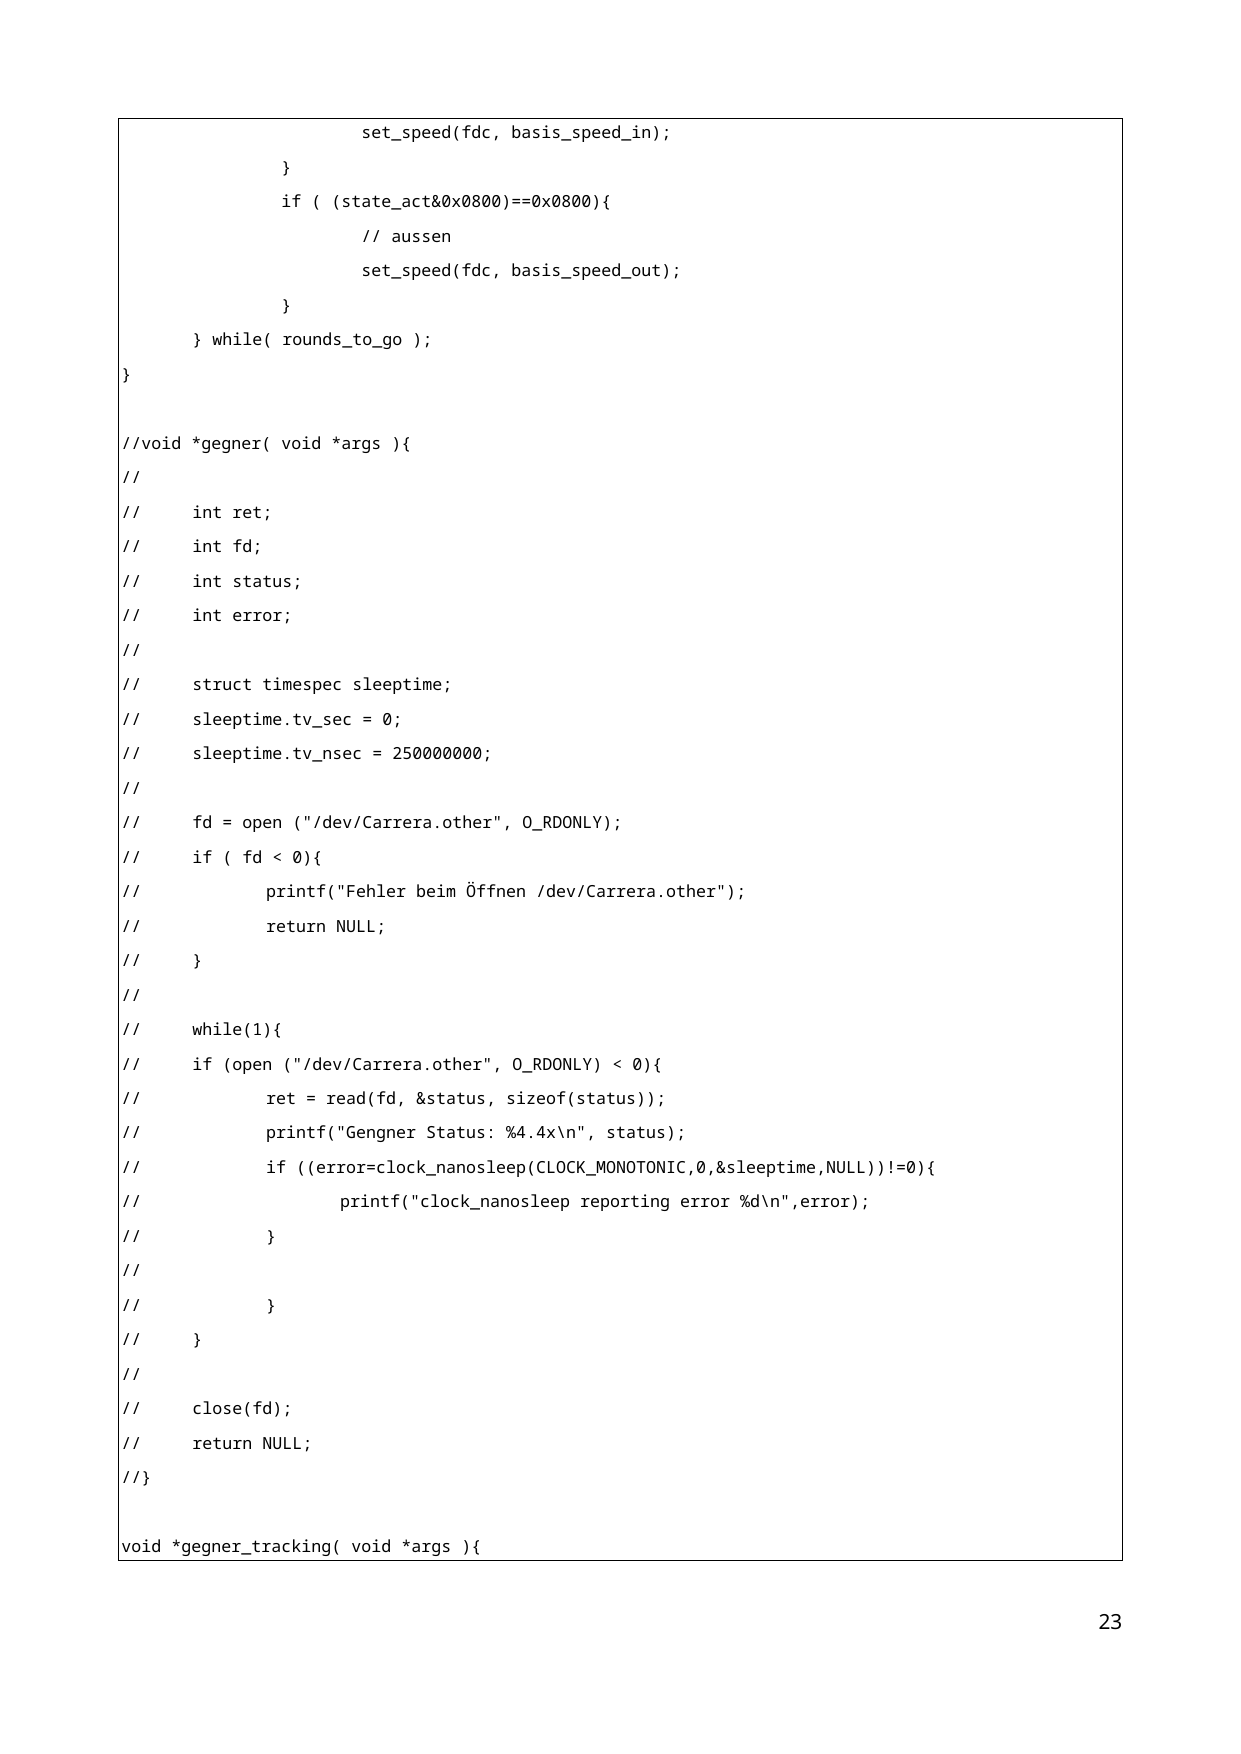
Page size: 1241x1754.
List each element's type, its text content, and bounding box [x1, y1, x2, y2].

text // int error; [119, 601, 1122, 627]
text //void *gegner( void *args ){ [119, 428, 1122, 454]
text // if (open ("/dev/Carrera.other", O_RDONLY) < 0){ [119, 1049, 1122, 1075]
text // } [119, 1221, 1122, 1247]
text // return NULL; [119, 1428, 1122, 1454]
text // sleeptime.tv_nsec = 250000000; [119, 739, 1122, 764]
text // if ((error=clock_nanosleep(CLOCK_MONOTONIC,0,&sleeptime,NULL))!=0){ [119, 1152, 1122, 1178]
text // printf("clock_nanosleep reporting error %d\n",error); [119, 1187, 1122, 1213]
text //} [119, 1463, 1122, 1488]
text // sleeptime.tv_sec = 0; [119, 704, 1122, 730]
text // } [119, 946, 1122, 971]
text // [119, 773, 1122, 799]
text } [119, 359, 1122, 385]
text // [119, 1359, 1122, 1385]
text // printf("Gengner Status: %4.4x\n", status); [119, 1118, 1122, 1144]
text // int ret; [119, 497, 1122, 523]
text // aussen [119, 222, 1122, 247]
text void *gegner_tracking( void *args ){ [119, 1532, 1122, 1560]
text set_speed(fdc, basis_speed_in); [119, 119, 1122, 144]
text set_speed(fdc, basis_speed_out); [119, 256, 1122, 282]
text // } [119, 1325, 1122, 1351]
text // close(fd); [119, 1394, 1122, 1419]
text // [119, 1256, 1122, 1282]
text // int status; [119, 566, 1122, 592]
text // [119, 463, 1122, 489]
text // return NULL; [119, 911, 1122, 937]
text // int fd; [119, 532, 1122, 558]
text // } [119, 1290, 1122, 1316]
text // ret = read(fd, &status, sizeof(status)); [119, 1083, 1122, 1109]
text } while( rounds_to_go ); [119, 325, 1122, 351]
text } [119, 291, 1122, 316]
text // fd = open ("/dev/Carrera.other", O_RDONLY); [119, 808, 1122, 833]
text // printf("Fehler beim Öffnen /dev/Carrera.other"); [119, 877, 1122, 902]
text // struct timespec sleeptime; [119, 670, 1122, 696]
text // [119, 980, 1122, 1006]
text } [119, 153, 1122, 178]
text // while(1){ [119, 1014, 1122, 1040]
text // if ( fd < 0){ [119, 842, 1122, 868]
text if ( (state_act&0x0800)==0x0800){ [119, 187, 1122, 213]
text // [119, 635, 1122, 661]
